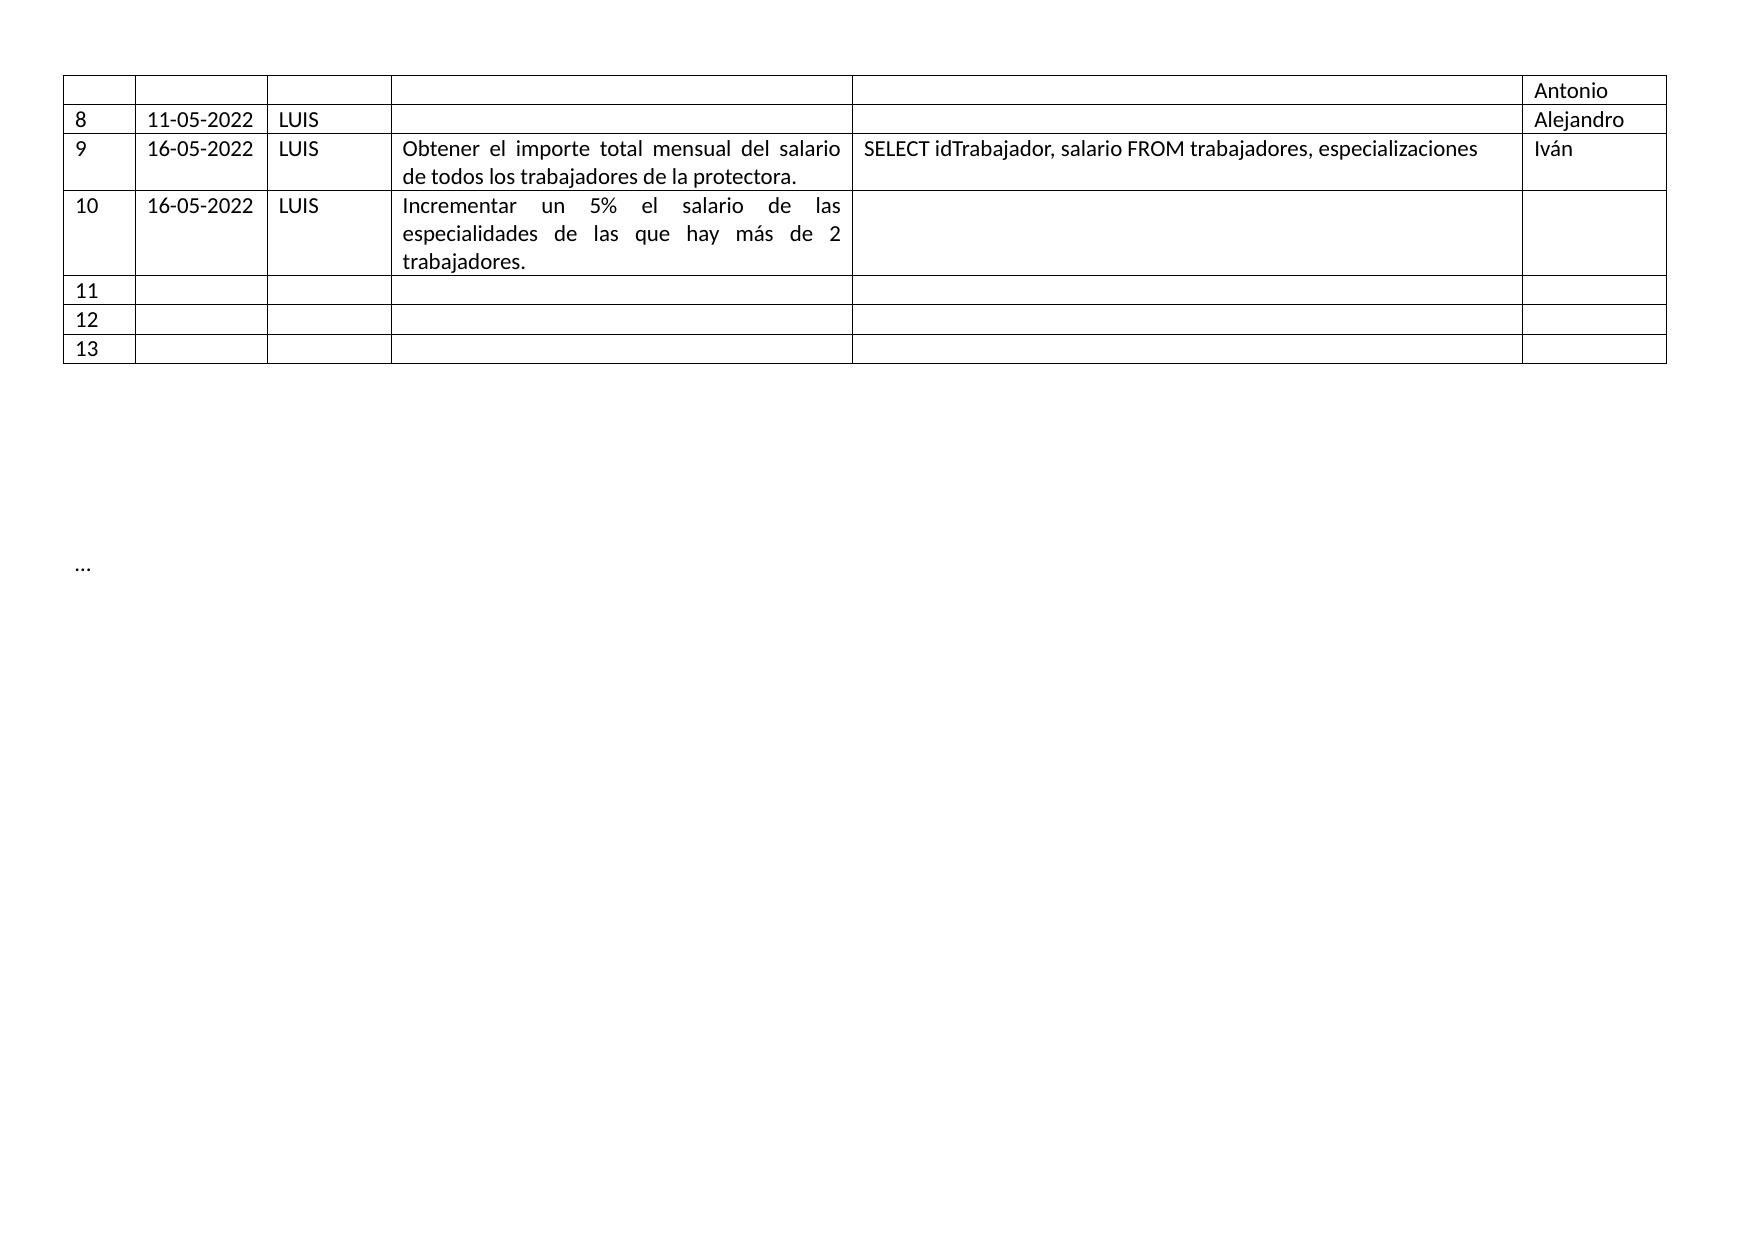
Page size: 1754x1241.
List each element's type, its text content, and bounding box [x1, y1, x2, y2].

table_cell [853, 105, 1522, 133]
table_cell [853, 191, 1522, 275]
table_cell 8 [64, 105, 135, 133]
table_cell 10 [64, 191, 135, 275]
table_cell 11-05-2022 [136, 105, 267, 133]
table_cell 13 [64, 335, 135, 362]
table_cell [853, 76, 1522, 104]
table_cell [136, 335, 267, 362]
table_cell Obtener el importe total mensual del salario de todos los trabajadores de la protectora. [392, 134, 852, 190]
table_cell Antonio [1523, 76, 1666, 104]
table_cell [1523, 305, 1666, 333]
table_cell [136, 305, 267, 333]
table_cell [853, 335, 1522, 362]
table_cell [268, 276, 391, 304]
table_cell [392, 105, 852, 133]
table_cell LUIS [268, 134, 391, 190]
table_cell [392, 276, 852, 304]
table_cell Incrementar un 5% el salario de las especialidades de las que hay más de 2 trabajadores. [392, 191, 852, 275]
table_cell [392, 76, 852, 104]
table_cell Alejandro [1523, 105, 1666, 133]
table_cell 12 [64, 305, 135, 333]
table_cell [136, 76, 267, 104]
table_cell LUIS [268, 191, 391, 275]
table_cell [392, 335, 852, 362]
table_cell 16-05-2022 [136, 191, 267, 275]
table_cell [1523, 335, 1666, 362]
text … [75, 549, 1679, 577]
table_cell 16-05-2022 [136, 134, 267, 190]
table_cell [1523, 191, 1666, 275]
table_cell [853, 305, 1522, 333]
table_cell [268, 76, 391, 104]
table_cell [136, 276, 267, 304]
table_cell [268, 305, 391, 333]
table_cell [64, 76, 135, 104]
table_cell SELECT idTrabajador, salario FROM trabajadores, especializaciones [853, 134, 1522, 190]
table_cell [268, 335, 391, 362]
table_cell [853, 276, 1522, 304]
table_cell 9 [64, 134, 135, 190]
table_cell 11 [64, 276, 135, 304]
table_cell [392, 305, 852, 333]
table_cell LUIS [268, 105, 391, 133]
table_cell [1523, 276, 1666, 304]
table_cell Iván [1523, 134, 1666, 190]
